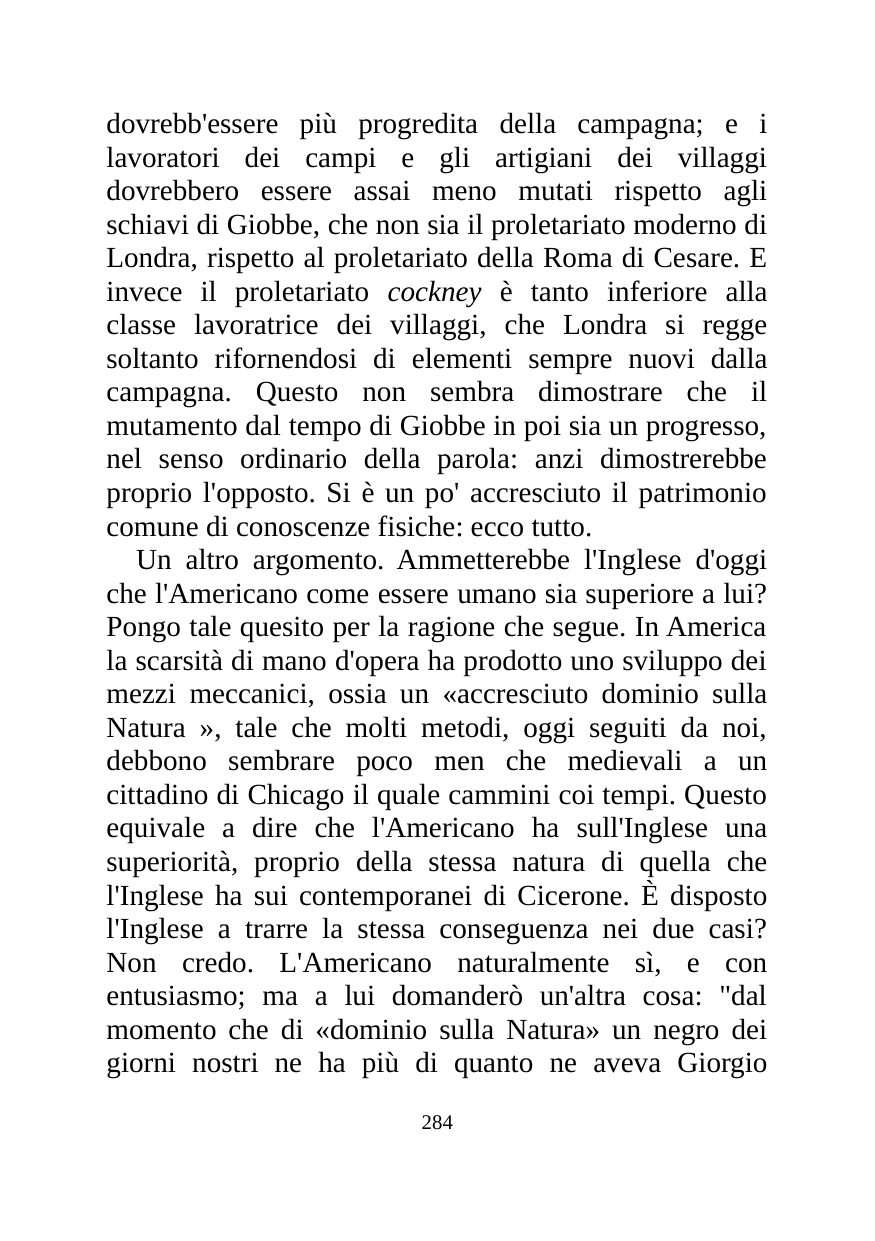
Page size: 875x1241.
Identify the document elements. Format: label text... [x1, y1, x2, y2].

text Un altro argomento. Ammetterebbe l'Inglese d'oggi che l'Americano come essere umano sia superiore a lui? Pongo tale quesito per la ragione che segue. In America la scarsità di mano d'opera ha prodotto uno sviluppo dei mezzi meccanici, ossia un «accresciuto dominio sulla Natura », tale che molti metodi, oggi seguiti da noi, debbono sembrare poco men che medievali a un cittadino di Chicago il quale cammini coi tempi. Questo equivale a dire che l'Americano ha sull'Inglese una superiorità, proprio della stessa natura di quella che l'Inglese ha sui contemporanei di Cicerone. È disposto l'Inglese a trarre la stessa conseguenza nei due casi? Non credo. L'Americano naturalmente sì, e con entusiasmo; ma a lui domanderò un'altra cosa: "dal momento che di «dominio sulla Natura» un negro dei giorni nostri ne ha più di quanto ne aveva Giorgio [106, 542, 768, 1079]
text dovrebb'essere più progredita della campagna; e i lavoratori dei campi e gli artigiani dei villaggi dovrebbero essere assai meno mutati rispetto agli schiavi di Giobbe, che non sia il proletariato moderno di Londra, rispetto al proletariato della Roma di Cesare. E invece il proletariato cockney è tanto inferiore alla classe lavoratrice dei villaggi, che Londra si regge soltanto rifornendosi di elementi sempre nuovi dalla campagna. Questo non sembra dimostrare che il mutamento dal tempo di Giobbe in poi sia un progresso, nel senso ordinario della parola: anzi dimostrerebbe proprio l'opposto. Si è un po' accresciuto il patrimonio comune di conoscenze fisiche: ecco tutto. [106, 106, 768, 542]
